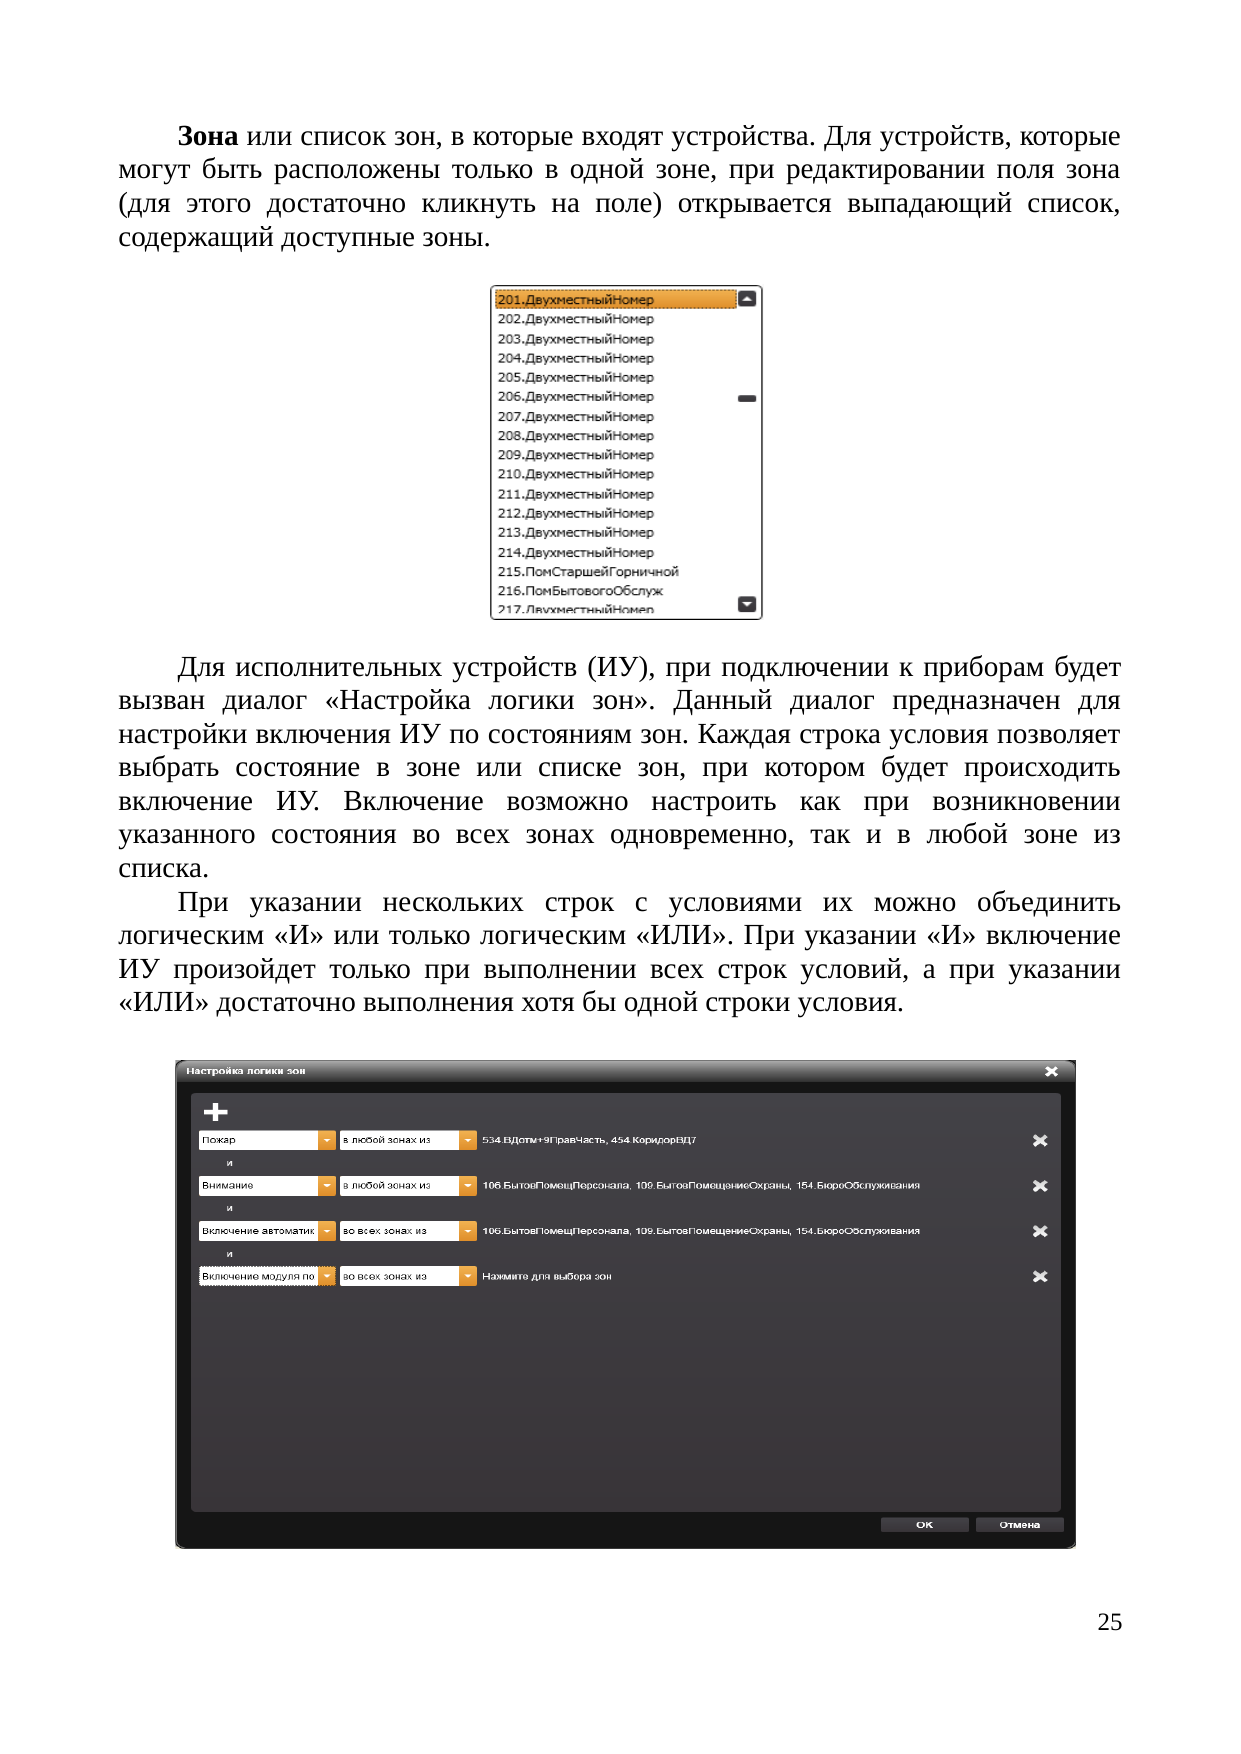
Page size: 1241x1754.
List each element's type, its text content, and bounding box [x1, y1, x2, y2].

picture [489, 284, 764, 620]
text При указании нескольких строк с условиями их можно объединить логическим «И» или только логическим «ИЛИ». При указании «И» включение ИУ произойдет только при выполнении всех строк условий, а при указании «ИЛИ» достаточно выполнения хотя бы одной строки условия. [118, 884, 1122, 1018]
text Зона или список зон, в которые входят устройства. Для устройств, которые могут быть расположены только в одной зоне, при редактировании поля зона (для этого достаточно кликнуть на поле) открывается выпадающий список, содержащий доступные зоны. [118, 118, 1122, 252]
picture [175, 1060, 1076, 1549]
text Для исполнительных устройств (ИУ), при подключении к приборам будет вызван диалог «Настройка логики зон». Данный диалог предназначен для настройки включения ИУ по состояниям зон. Каждая строка условия позволяет выбрать состояние в зоне или списке зон, при котором будет происходить включение ИУ. Включение возможно настроить как при возникновении указанного состояния во всех зонах одновременно, так и в любой зоне из списка. [118, 252, 1122, 884]
